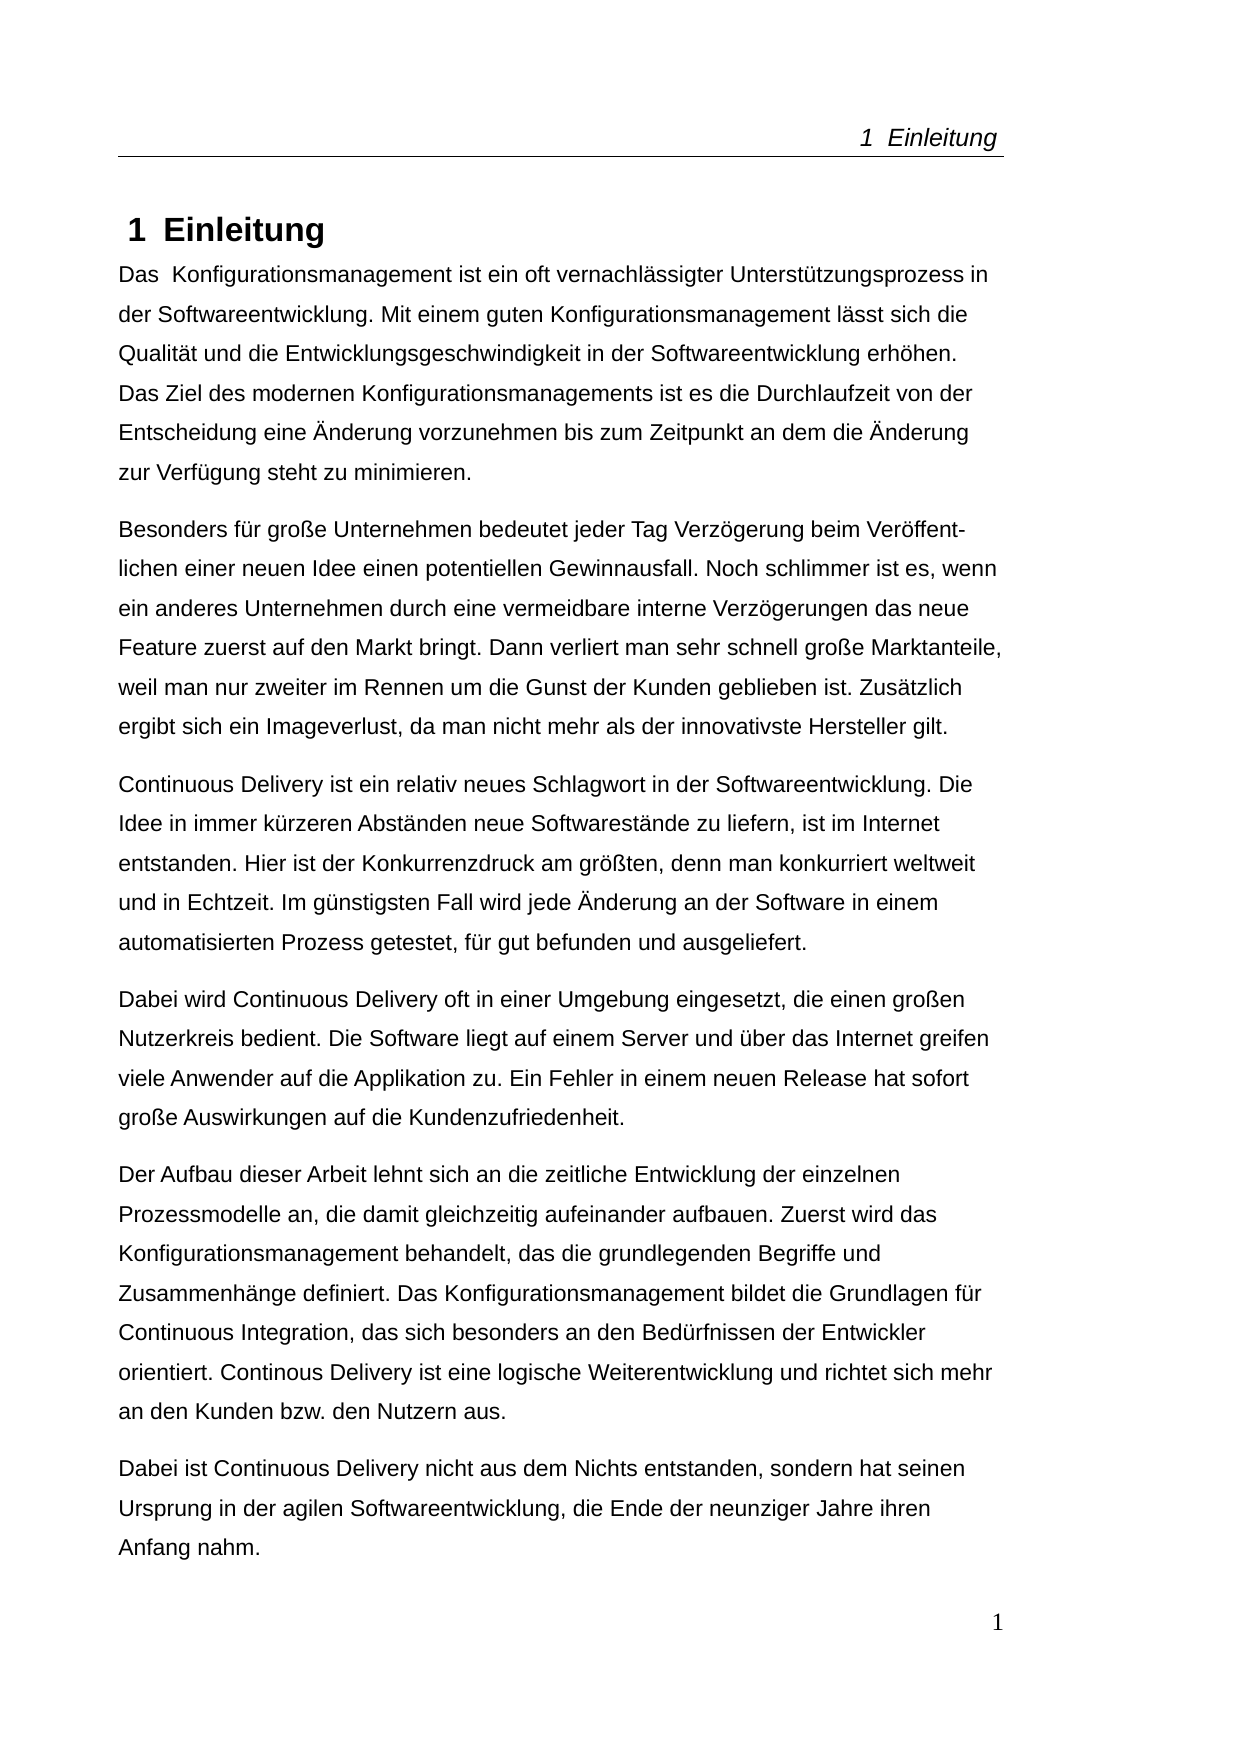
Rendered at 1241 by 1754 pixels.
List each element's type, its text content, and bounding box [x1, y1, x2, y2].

text Besonders für große Unternehmen bedeutet jeder Tag Verzögerung beim Veröffent-lichen einer neuen Idee einen potentiellen Gewinnausfall. Noch schlimmer ist es, wenn ein anderes Unternehmen durch eine vermeidbare interne Verzögerungen das neue Feature zuerst auf den Markt bringt. Dann verliert man sehr schnell große Marktanteile, weil man nur zweiter im Rennen um die Gunst der Kunden geblieben ist. Zusätzlich ergibt sich ein Imageverlust, da man nicht mehr als der innovativste Hersteller gilt. [118, 516, 1004, 740]
text Dabei ist Continuous Delivery nicht aus dem Nichts entstanden, sondern hat seinen Ursprung in der agilen Softwareentwicklung, die Ende der neunziger Jahre ihren Anfang nahm. [118, 1455, 1004, 1561]
text Der Aufbau dieser Arbeit lehnt sich an die zeitliche Entwicklung der einzelnen Prozessmodelle an, die damit gleichzeitig aufeinander aufbauen. Zuerst wird das Konfigurationsmanagement behandelt, das die grundlegenden Begriffe und Zusammenhänge definiert. Das Konfigurationsmanagement bildet die Grundlagen für Continuous Integration, das sich besonders an den Bedürfnissen der Entwickler orientiert. Continous Delivery ist eine logische Weiterentwicklung und richtet sich mehr an den Kunden bzw. den Nutzern aus. [118, 1161, 1004, 1424]
subtitle Einleitung [118, 210, 1004, 249]
text Dabei wird Continuous Delivery oft in einer Umgebung eingesetzt, die einen großen Nutzerkreis bedient. Die Software liegt auf einem Server und über das Internet greifen viele Anwender auf die Applikation zu. Ein Fehler in einem neuen Release hat sofort große Auswirkungen auf die Kundenzufriedenheit. [118, 986, 1004, 1130]
text Das Konfigurationsmanagement ist ein oft vernachlässigter Unterstützungsprozess in der Softwareentwicklung. Mit einem guten Konfigurationsmanagement lässt sich die Qualität und die Entwicklungsgeschwindigkeit in der Softwareentwicklung erhöhen. Das Ziel des modernen Konfigurationsmanagements ist es die Durchlaufzeit von der Entscheidung eine Änderung vorzunehmen bis zum Zeitpunkt an dem die Änderung zur Verfügung steht zu minimieren. [118, 261, 1004, 485]
text Continuous Delivery ist ein relativ neues Schlagwort in der Softwareentwicklung. Die Idee in immer kürzeren Abständen neue Softwarestände zu liefern, ist im Internet entstanden. Hier ist der Konkurrenzdruck am größten, denn man konkurriert weltweit und in Echtzeit. Im günstigsten Fall wird jede Änderung an der Software in einem automatisierten Prozess getestet, für gut befunden und ausgeliefert. [118, 771, 1004, 955]
